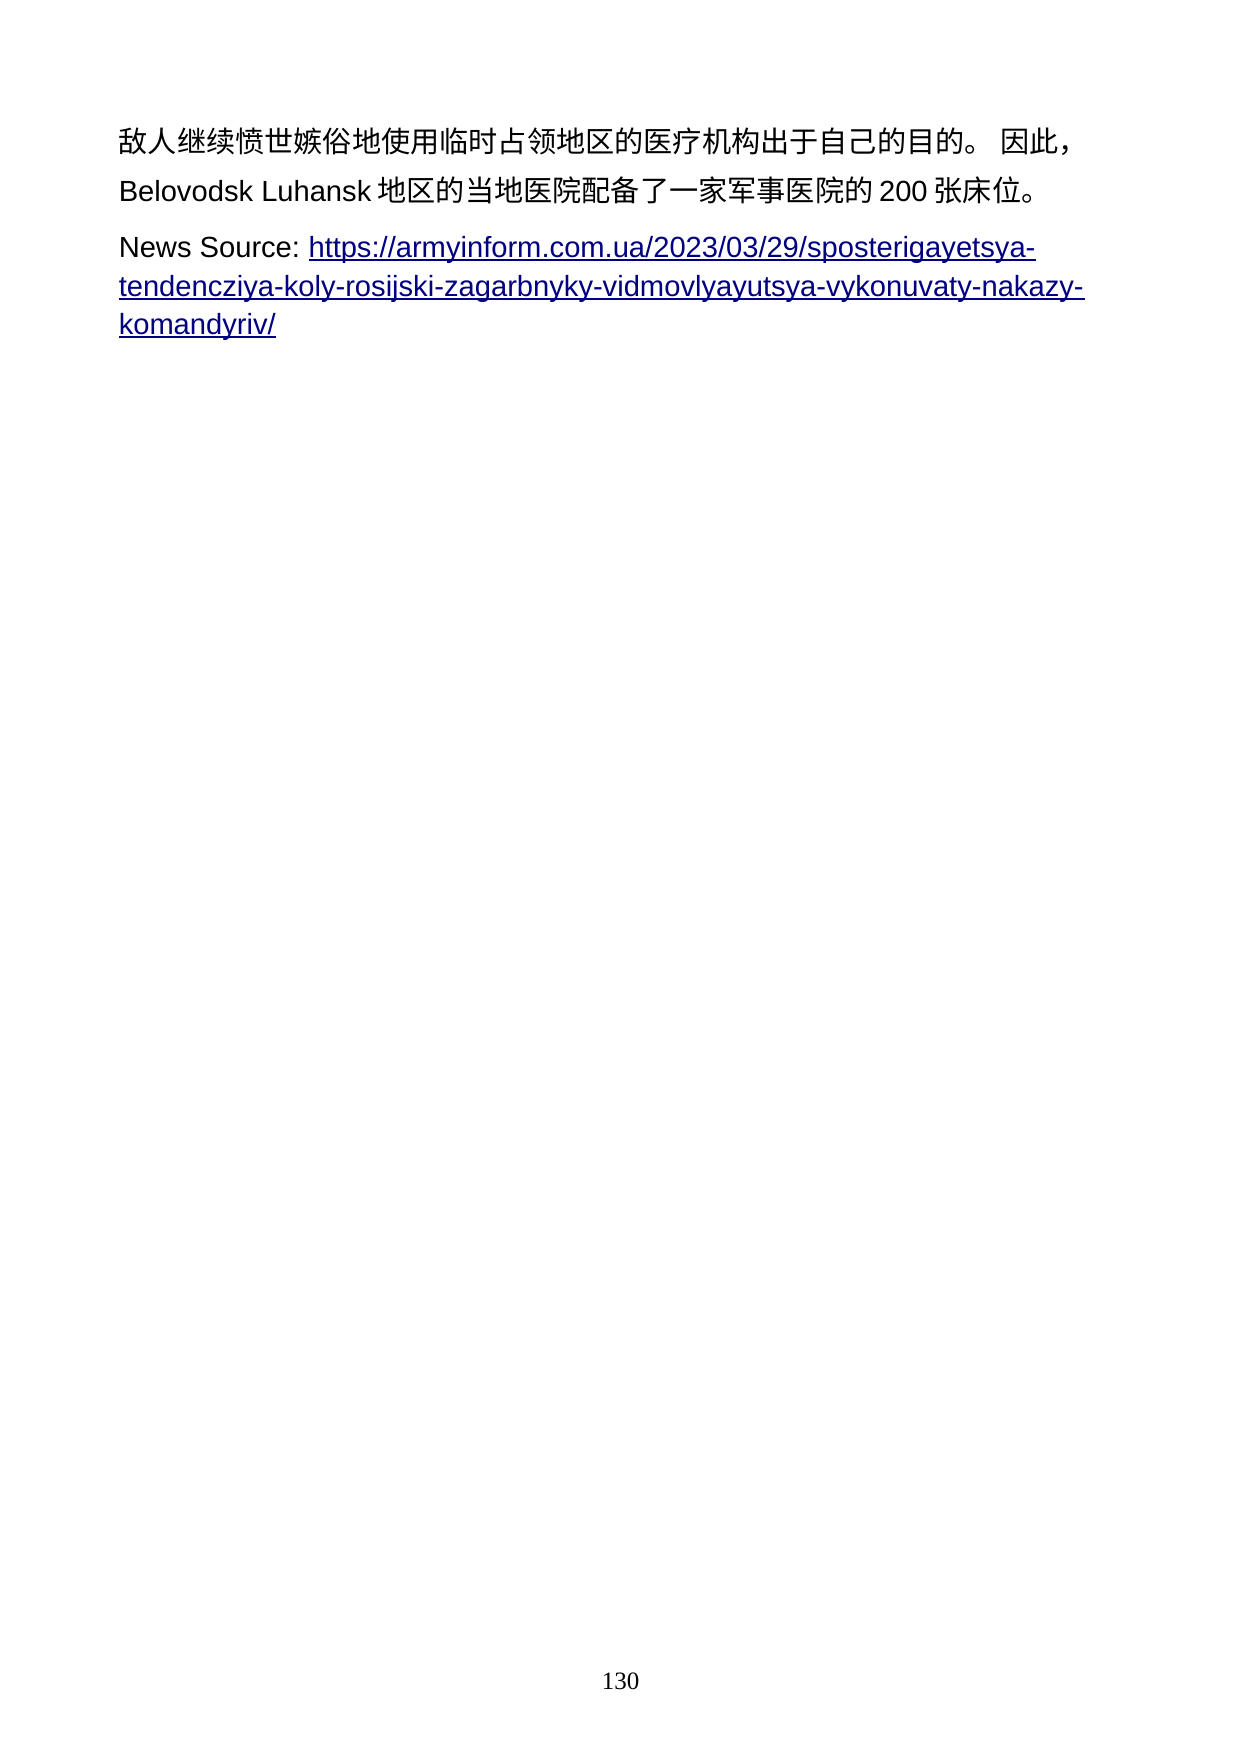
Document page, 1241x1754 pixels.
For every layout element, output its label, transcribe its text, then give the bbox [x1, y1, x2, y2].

text News Source: https://armyinform.com.ua/2023/03/29/sposterigayetsya-tendencziya-koly-rosijski-zagarbnyky-vidmovlyayutsya-vykonuvaty-nakazy-komandyriv/ [118, 230, 1122, 341]
text 敌人继续愤世嫉俗地使用临时占领地区的医疗机构出于自己的目的。 因此，Belovodsk Luhansk地区的当地医院配备了一家军事医院的200张床位。 [118, 118, 1122, 209]
